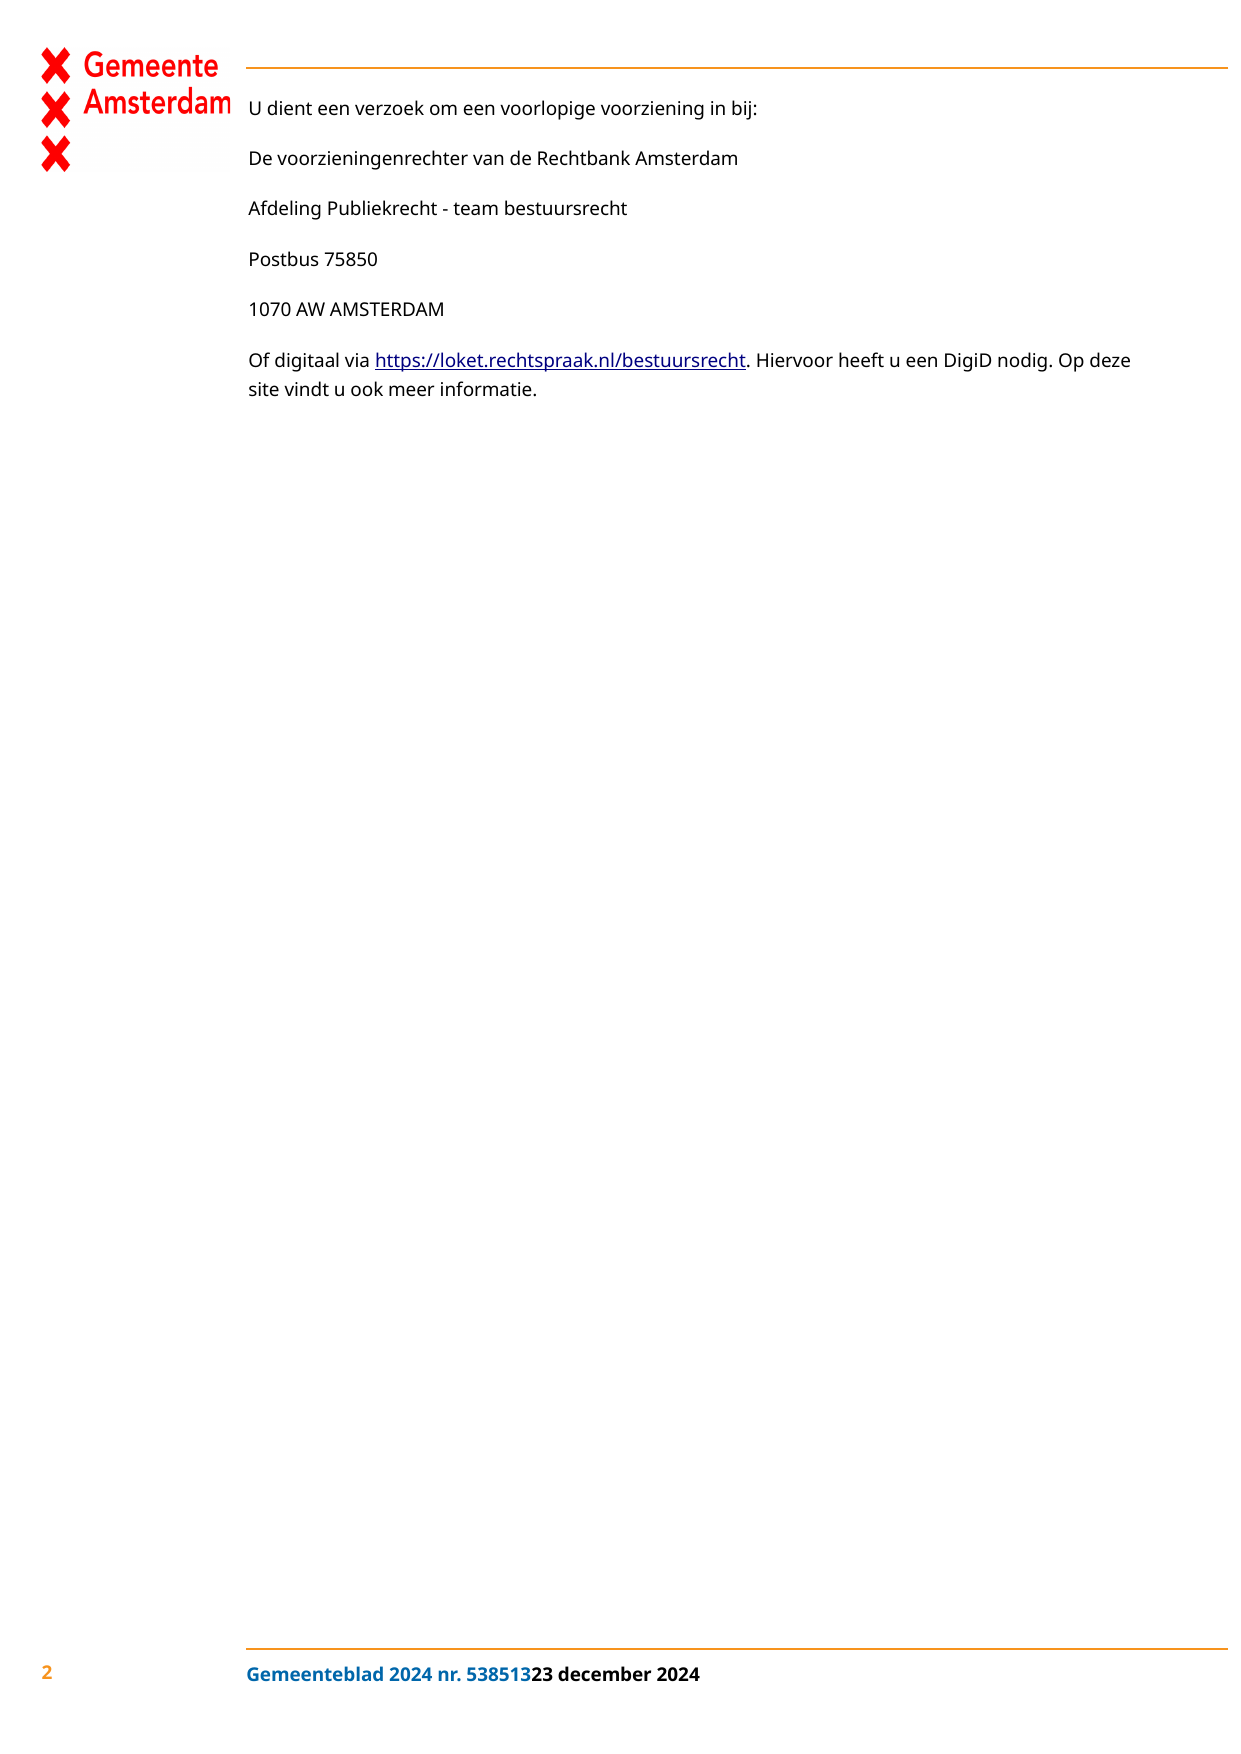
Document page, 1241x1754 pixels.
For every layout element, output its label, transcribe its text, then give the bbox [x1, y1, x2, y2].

text U dient een verzoek om een voorlopige voorziening in bij: [248, 95, 1152, 121]
text Afdeling Publiekrecht - team bestuursrecht [248, 196, 1152, 221]
picture [41, 47, 231, 172]
text 1070 AW AMSTERDAM [248, 296, 1152, 322]
text Postbus 75850 [248, 246, 1152, 272]
text De voorzieningenrechter van de Rechtbank Amsterdam [248, 145, 1152, 171]
text Of digitaal via https://loket.rechtspraak.nl/bestuursrecht. Hiervoor heeft u een DigiD nodig. Op deze site vindt u ook meer informatie. [248, 347, 1152, 402]
